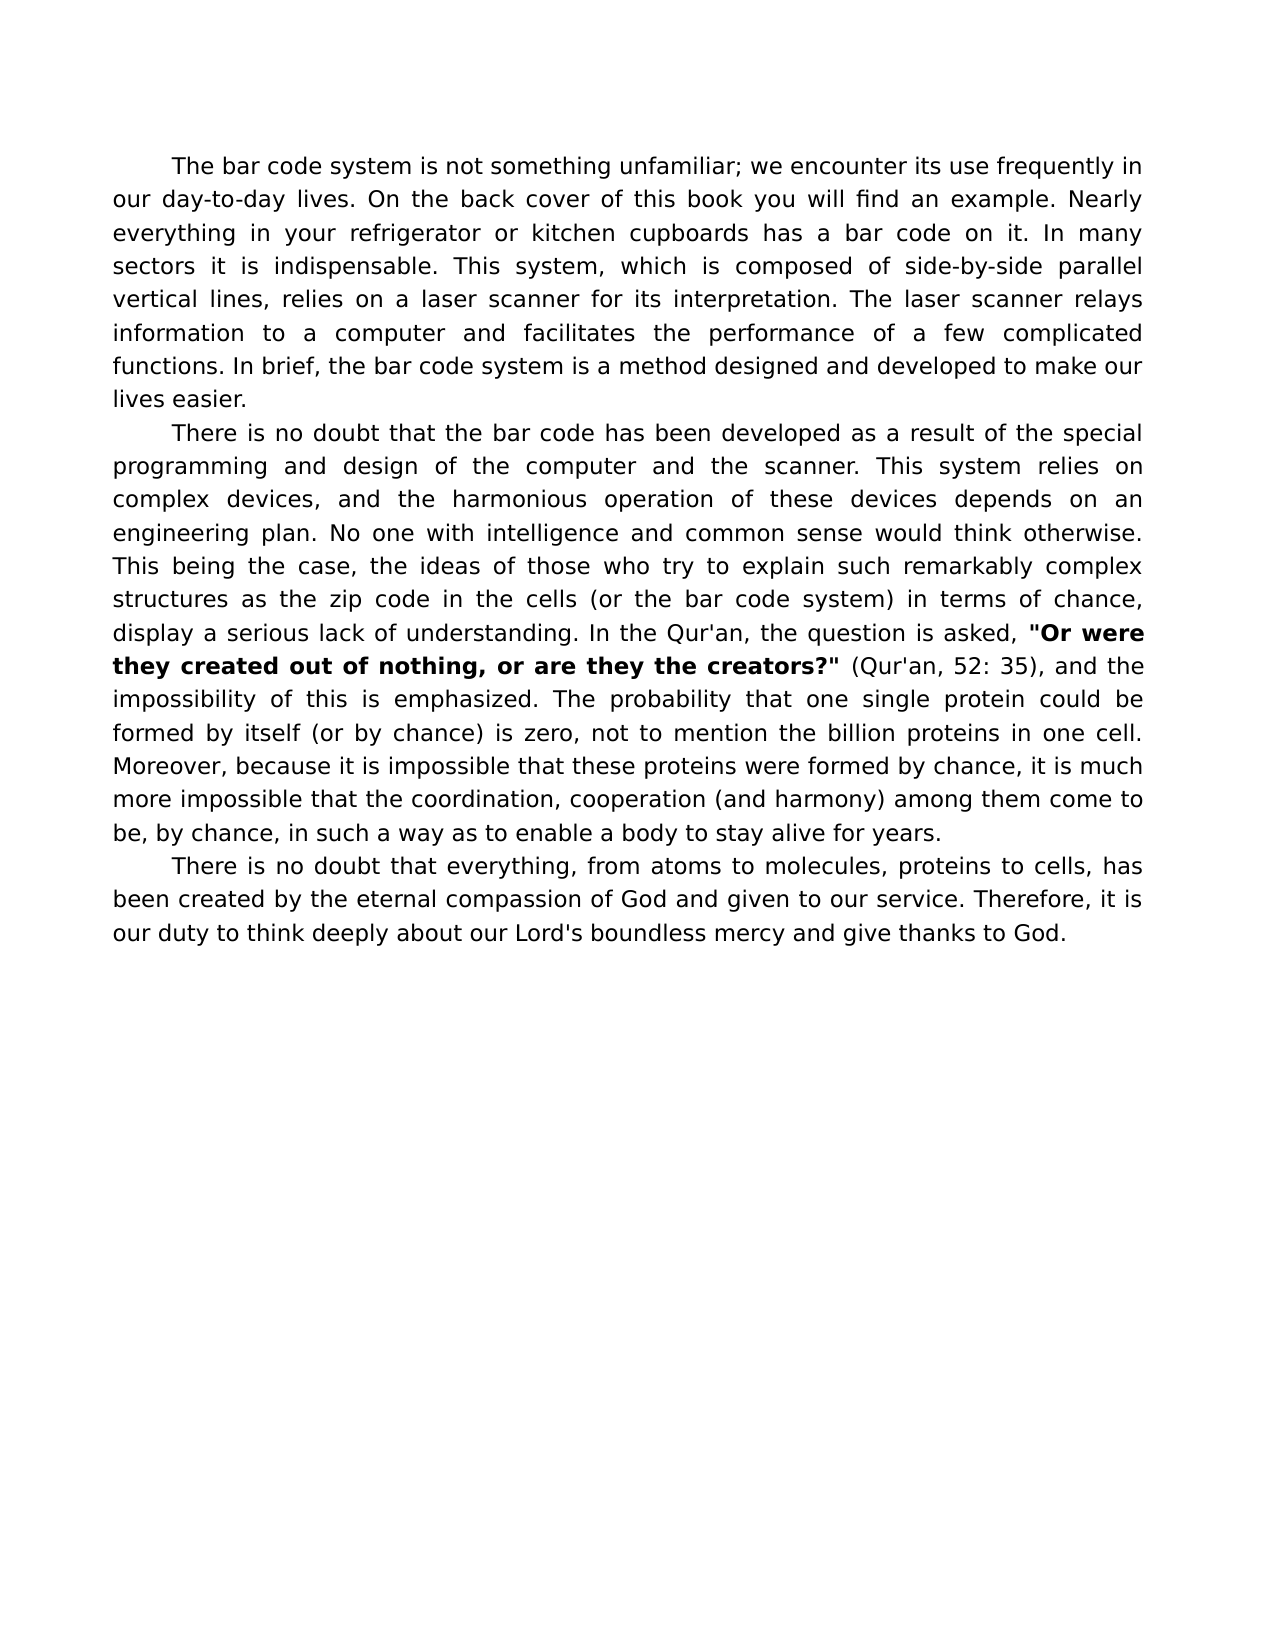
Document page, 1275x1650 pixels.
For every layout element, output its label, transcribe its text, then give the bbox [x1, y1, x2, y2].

text There is no doubt that everything, from atoms to molecules, proteins to cells, has been created by the eternal compassion of God and given to our service. Therefore, it is our duty to think deeply about our Lord's boundless mercy and give thanks to God. [112, 848, 1145, 948]
text The bar code system is not something unfamiliar; we encounter its use frequently in our day-to-day lives. On the back cover of this book you will find an example. Nearly everything in your refrigerator or kitchen cupboards has a bar code on it. In many sectors it is indispensable. This system, which is composed of side-by-side parallel vertical lines, relies on a laser scanner for its interpretation. The laser scanner relays information to a computer and facilitates the performance of a few complicated functions. In brief, the bar code system is a method designed and developed to make our lives easier. [112, 148, 1145, 414]
text There is no doubt that the bar code has been developed as a result of the special programming and design of the computer and the scanner. This system relies on complex devices, and the harmonious operation of these devices depends on an engineering plan. No one with intelligence and common sense would think otherwise. This being the case, the ideas of those who try to explain such remarkably complex structures as the zip code in the cells (or the bar code system) in terms of chance, display a serious lack of understanding. In the Qur'an, the question is asked, "Or were they created out of nothing, or are they the creators?" (Qur'an, 52: 35), and the impossibility of this is emphasized. The probability that one single protein could be formed by itself (or by chance) is zero, not to mention the billion proteins in one cell. Moreover, because it is impossible that these proteins were formed by chance, it is much more impossible that the coordination, cooperation (and harmony) among them come to be, by chance, in such a way as to enable a body to stay alive for years. [112, 414, 1145, 848]
